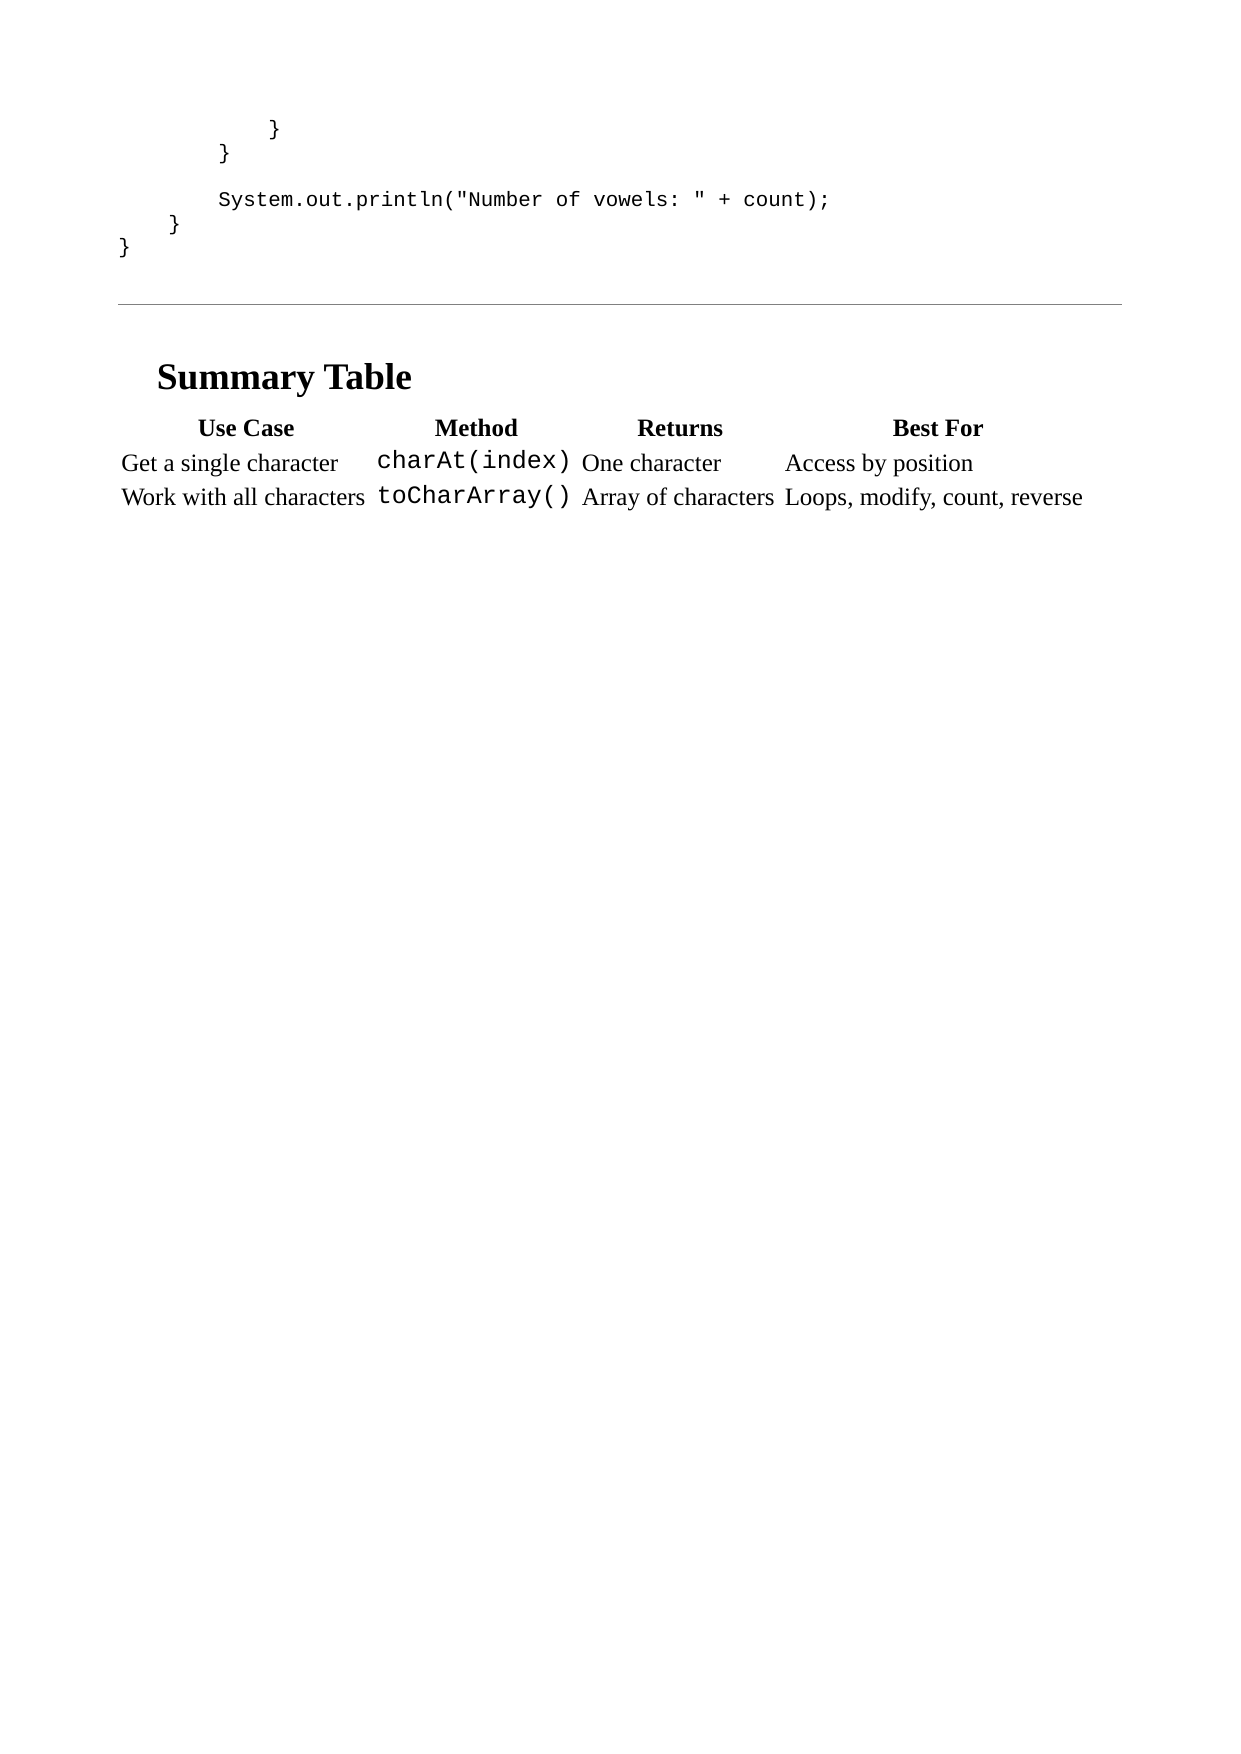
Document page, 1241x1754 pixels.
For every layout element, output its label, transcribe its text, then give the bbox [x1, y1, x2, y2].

text } [118, 118, 1122, 142]
table_cell charAt(index) [374, 445, 579, 479]
subtitle 🧾 Summary Table [118, 354, 1122, 398]
table_header Use Case [118, 410, 374, 445]
text } [118, 213, 1122, 236]
table_cell Work with all characters [118, 479, 374, 514]
table_cell Access by position [782, 445, 1095, 479]
table_header Method [374, 410, 579, 445]
table_header Best For [782, 410, 1095, 445]
table_cell Array of characters [579, 479, 782, 514]
table_cell Loops, modify, count, reverse [782, 479, 1095, 514]
text System.out.println("Number of vowels: " + count); [118, 189, 1122, 213]
table_cell Get a single character [118, 445, 374, 479]
table_cell One character [579, 445, 782, 479]
table_header Returns [579, 410, 782, 445]
text } [118, 236, 1122, 260]
text } [118, 142, 1122, 165]
table_cell toCharArray() [374, 479, 579, 514]
